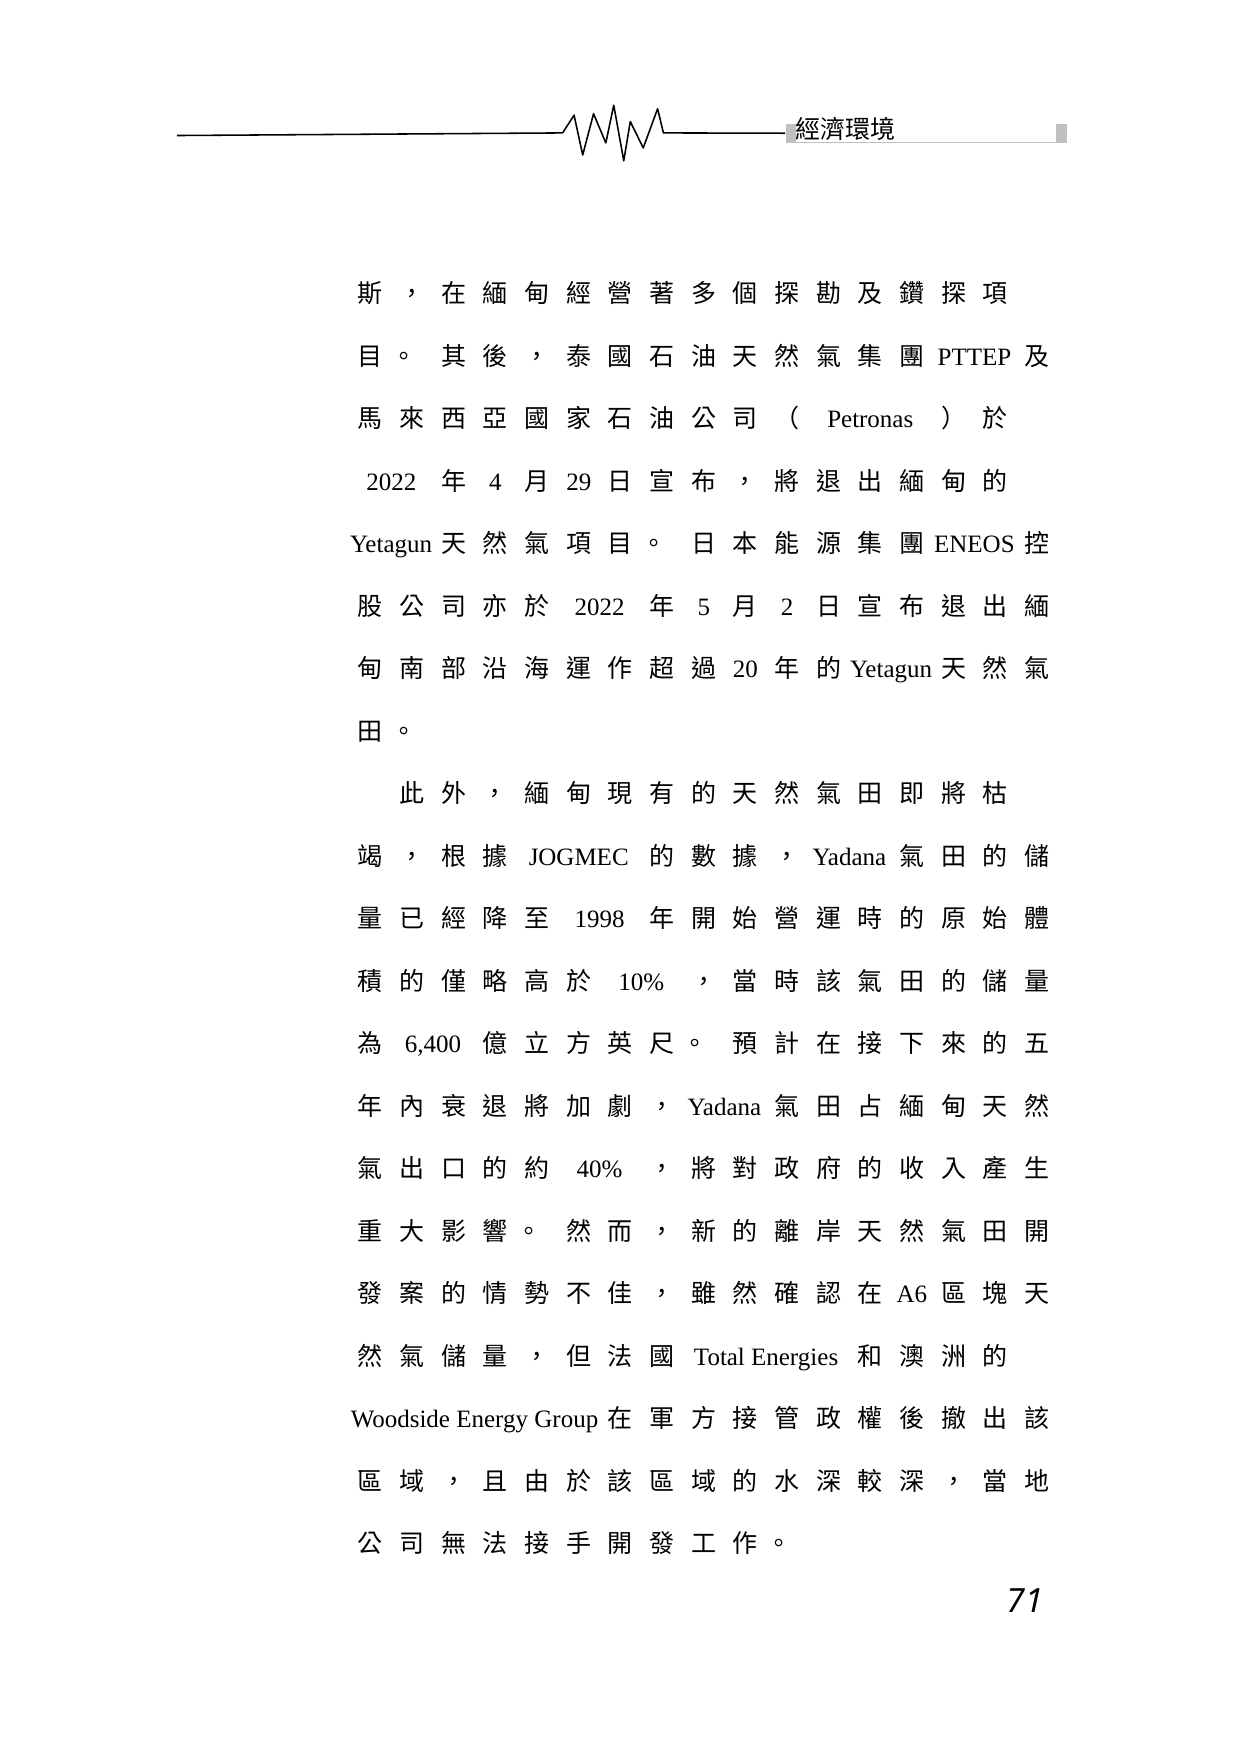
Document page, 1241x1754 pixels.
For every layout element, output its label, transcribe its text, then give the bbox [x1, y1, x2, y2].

text 此外，緬甸現有的天然氣田即將枯竭，根據JOGMEC的數據，Yadana氣田的儲量已經降至1998年開始營運時的原始體積的僅略高於10%，當時該氣田的儲量為6,400億立方英尺。預計在接下來的五年內衰退將加劇，Yadana氣田占緬甸天然氣出口的約40%，將對政府的收入產生重大影響。然而，新的離岸天然氣田開發案的情勢不佳，雖然確認在A6區塊天然氣儲量，但法國Total Energies和澳洲的Woodside Energy Group在軍方接管政權後撤出該區域，且由於該區域的水深較深，當地公司無法接手開發工作。 [330, 750, 1058, 1563]
text 斯，在緬甸經營著多個探勘及鑽探項目。其後，泰國石油天然氣集團PTTEP及馬來西亞國家石油公司（Petronas）於2022年4月29日宣布，將退出緬甸的Yetagun天然氣項目。日本能源集團ENEOS控股公司亦於2022年5月2日宣布退出緬甸南部沿海運作超過20年的Yetagun天然氣田。 [330, 250, 1058, 750]
